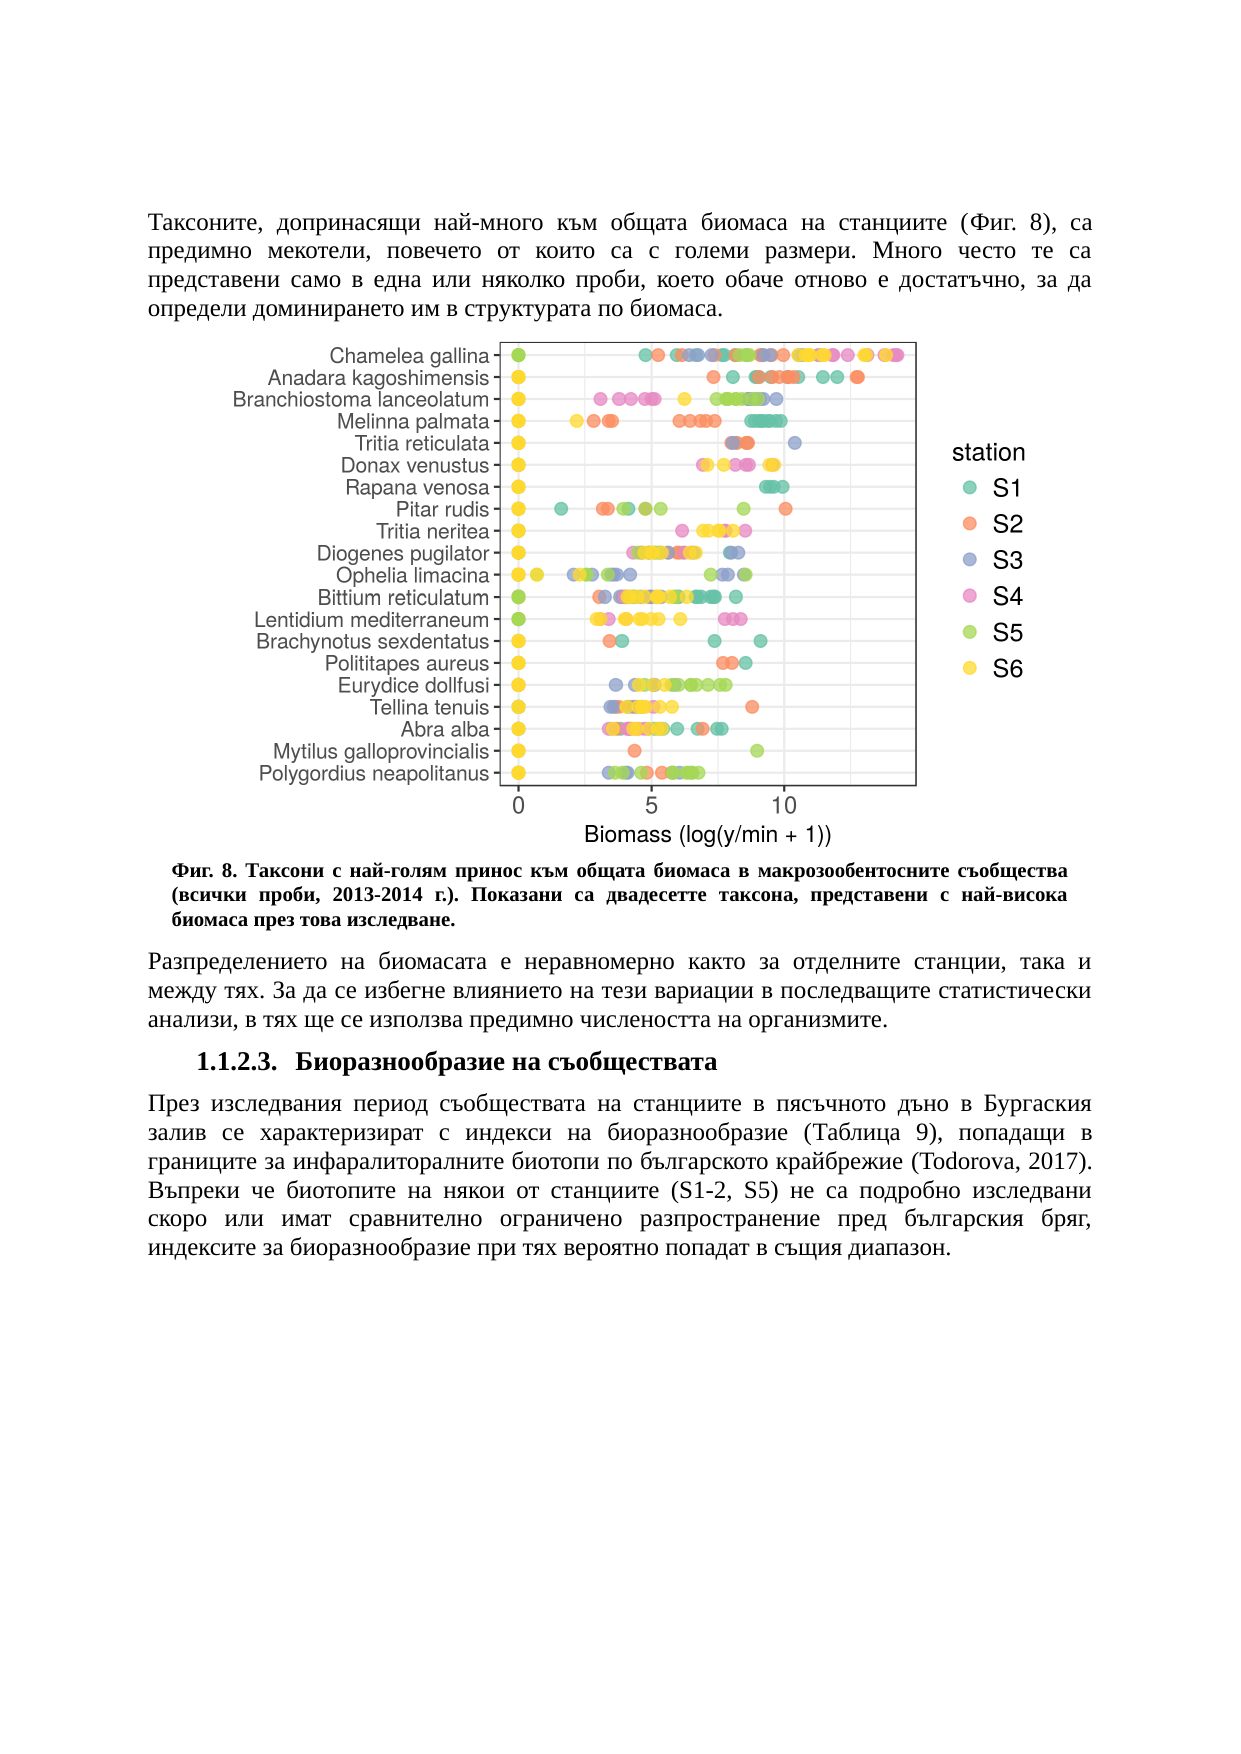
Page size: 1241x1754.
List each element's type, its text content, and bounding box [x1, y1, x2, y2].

text Фиг. 8. Таксони с най-голям принос към общата биомаса в макрозообентосните съобщества (всички проби, 2013-2014 г.). Показани са двадесетте таксона, представени с най-висока биомаса през това изследване. [171, 859, 1069, 931]
text Разпределението на биомасата е неравномерно както за отделните станции, така и между тях. За да се избегне влиянието на тези вариации в последващите статистически анализи, в тях ще се използва предимно числеността на организмите. [148, 322, 1093, 1032]
subtitle Биоразнообразие на съобществата [266, 1045, 1093, 1076]
text През изследвания период съобществата на станциите в пясъчното дъно в Бургаския залив се характеризират с индекси на биоразнообразие (Таблица 9), попадащи в границите за инфаралиторалните биотопи по българското крайбрежие (Todorova, 2017). Въпреки че биотопите на някои от станциите (S1-2, S5) не са подробно изследвани скоро или имат сравнително ограничено разпространение пред българския бряг, индексите за биоразнообразие при тях вероятно попадат в същия диапазон. [148, 1088, 1093, 1261]
picture [192, 330, 1049, 859]
text Таксоните, допринасящи най-много към общата биомаса на станциите (Фиг. 8), са предимно мекотели, повечето от които са с големи размери. Много често те са представени само в една или няколко проби, което обаче отново е достатъчно, за да определи доминирането им в структурата по биомаса. [148, 207, 1093, 322]
